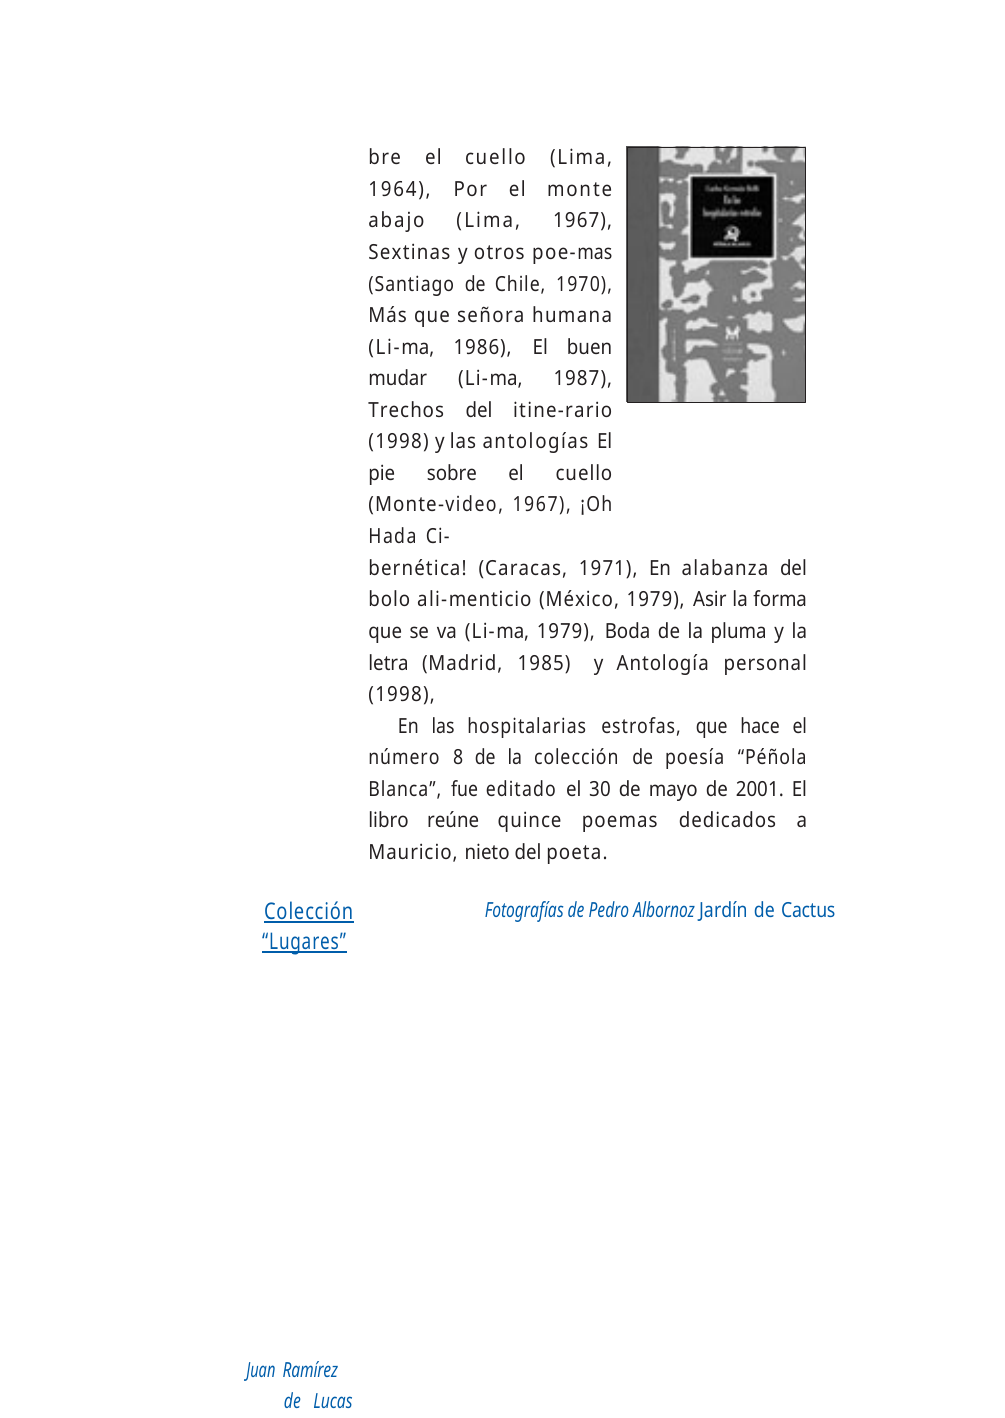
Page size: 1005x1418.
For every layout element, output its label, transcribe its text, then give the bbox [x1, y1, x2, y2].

text Juan Ramírez [246, 1355, 354, 1383]
text bernética! (Caracas, 1971), En alabanza del bolo ali-menticio (México, 1979), Asir la forma que se va (Li-ma, 1979), Boda de la pluma y la letra (Madrid, 1985) y Antología personal (1998), [368, 553, 807, 708]
text Colección “Lugares” [262, 895, 354, 956]
text bre el cuello (Lima, 1964), Por el monte abajo (Lima, 1967), Sextinas y otros poe-mas (Santiago de Chile, 1970), Más que señora humana (Li-ma, 1986), El buen mudar (Li-ma, 1987), Trechos del itine-rario (1998) y las antologías El pie sobre el cuello (Monte-video, 1967), ¡Oh Hada Ci- [368, 142, 612, 549]
text Fotografías de Pedro Albornoz Jardín de Cactus [484, 895, 975, 924]
text En las hospitalarias estrofas, que hace el número 8 de la colección de poesía “Péñola Blanca”, fue editado el 30 de mayo de 2001. El libro reúne quince poemas dedicados a Mauricio, nieto del poeta. [368, 711, 807, 866]
text de Lucas [229, 1386, 354, 1414]
